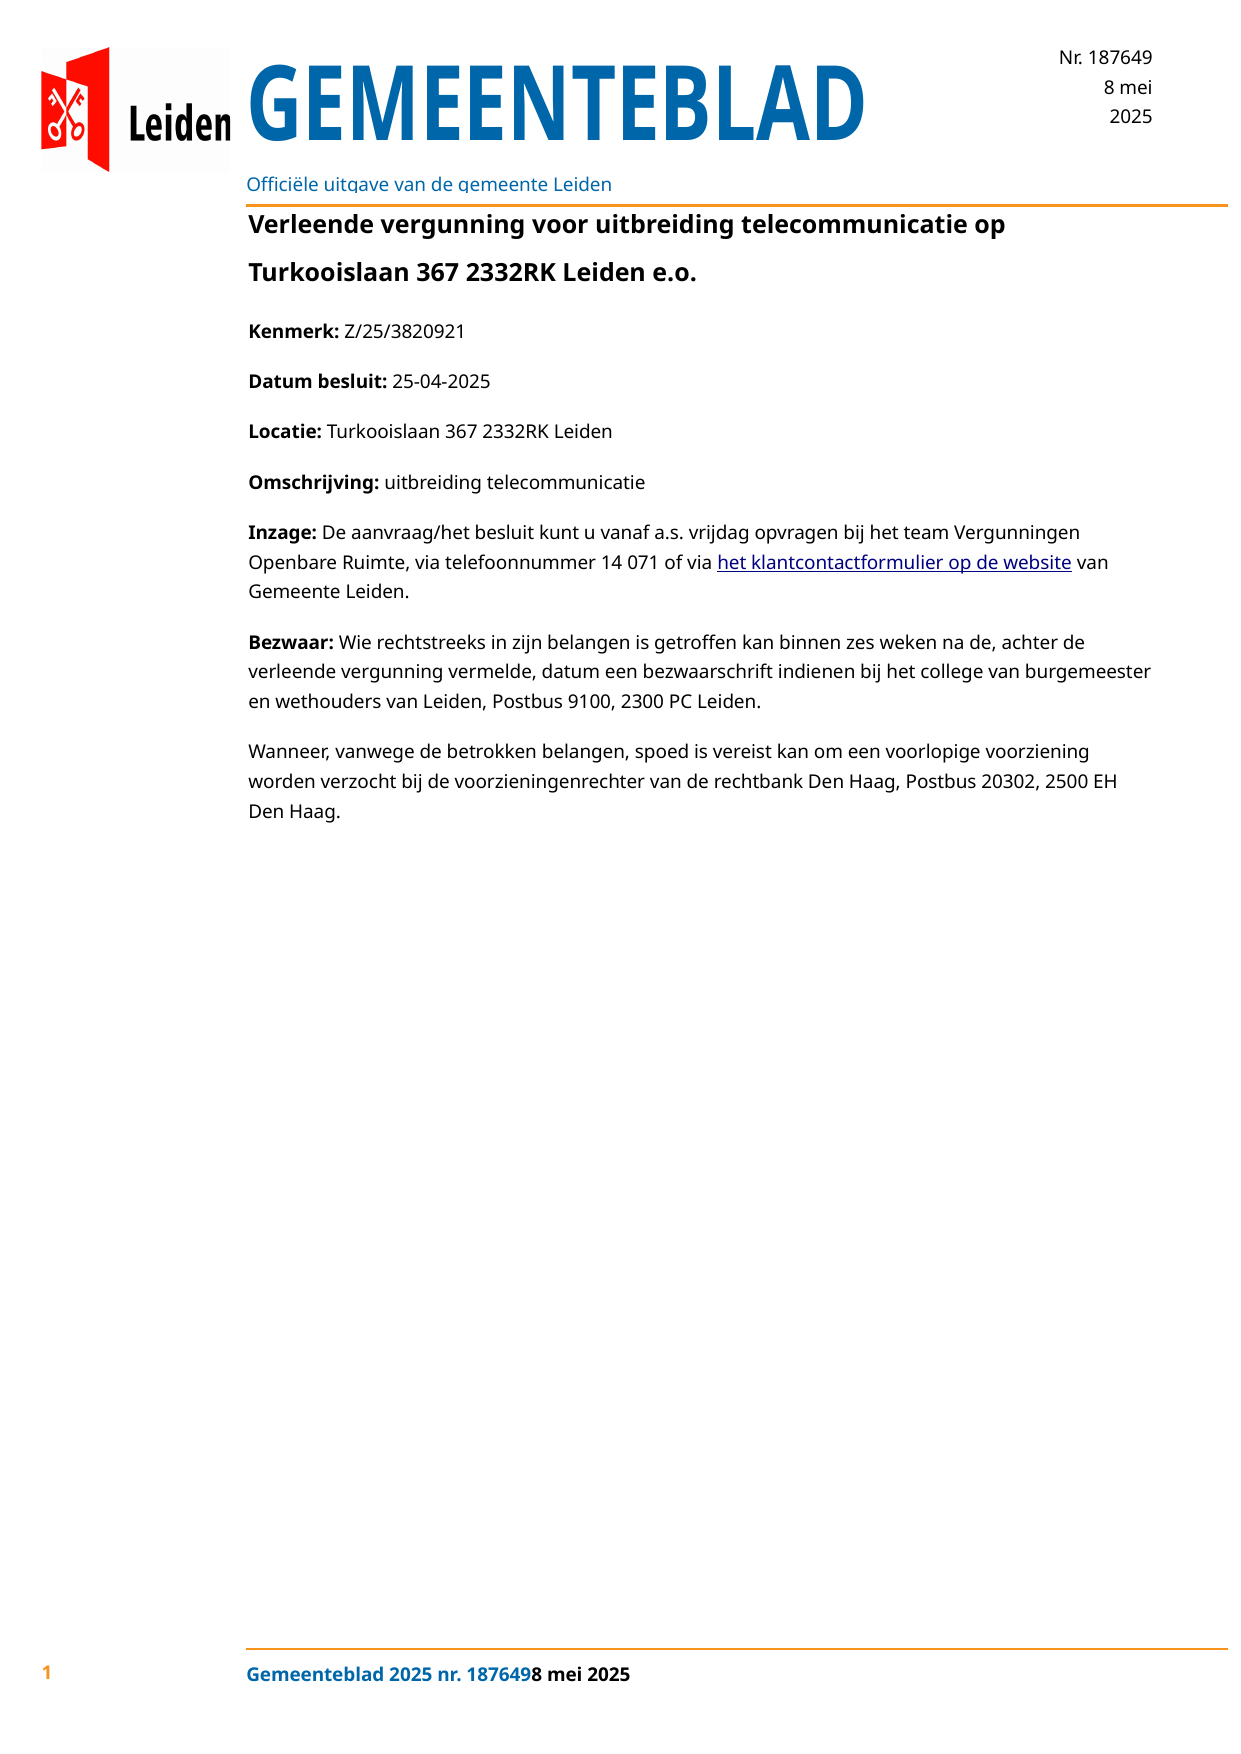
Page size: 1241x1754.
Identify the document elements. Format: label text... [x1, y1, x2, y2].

text Kenmerk: Z/25/3820921 [248, 318, 1152, 344]
text Inzage: De aanvraag/het besluit kunt u vanaf a.s. vrijdag opvragen bij het team Vergunningen Openbare Ruimte, via telefoonnummer 14 071 of via het klantcontactformulier op de website van Gemeente Leiden. [248, 519, 1152, 604]
text Locatie: Turkooislaan 367 2332RK Leiden [248, 419, 1152, 444]
text Omschrijving: uitbreiding telecommunicatie [248, 469, 1152, 495]
text Datum besluit: 25-04-2025 [248, 368, 1152, 394]
picture [41, 47, 231, 172]
text Verleende vergunning voor uitbreiding telecommunicatie op Turkooislaan 367 2332RK Leiden e.o. [248, 207, 1152, 288]
text Bezwaar: Wie rechtstreeks in zijn belangen is getroffen kan binnen zes weken na de, achter de verleende vergunning vermelde, datum een bezwaarschrift indienen bij het college van burgemeester en wethouders van Leiden, Postbus 9100, 2300 PC Leiden. [248, 629, 1152, 714]
text Wanneer, vanwege de betrokken belangen, spoed is vereist kan om een voorlopige voorziening worden verzocht bij de voorzieningenrechter van de rechtbank Den Haag, Postbus 20302, 2500 EH Den Haag. [248, 739, 1152, 824]
